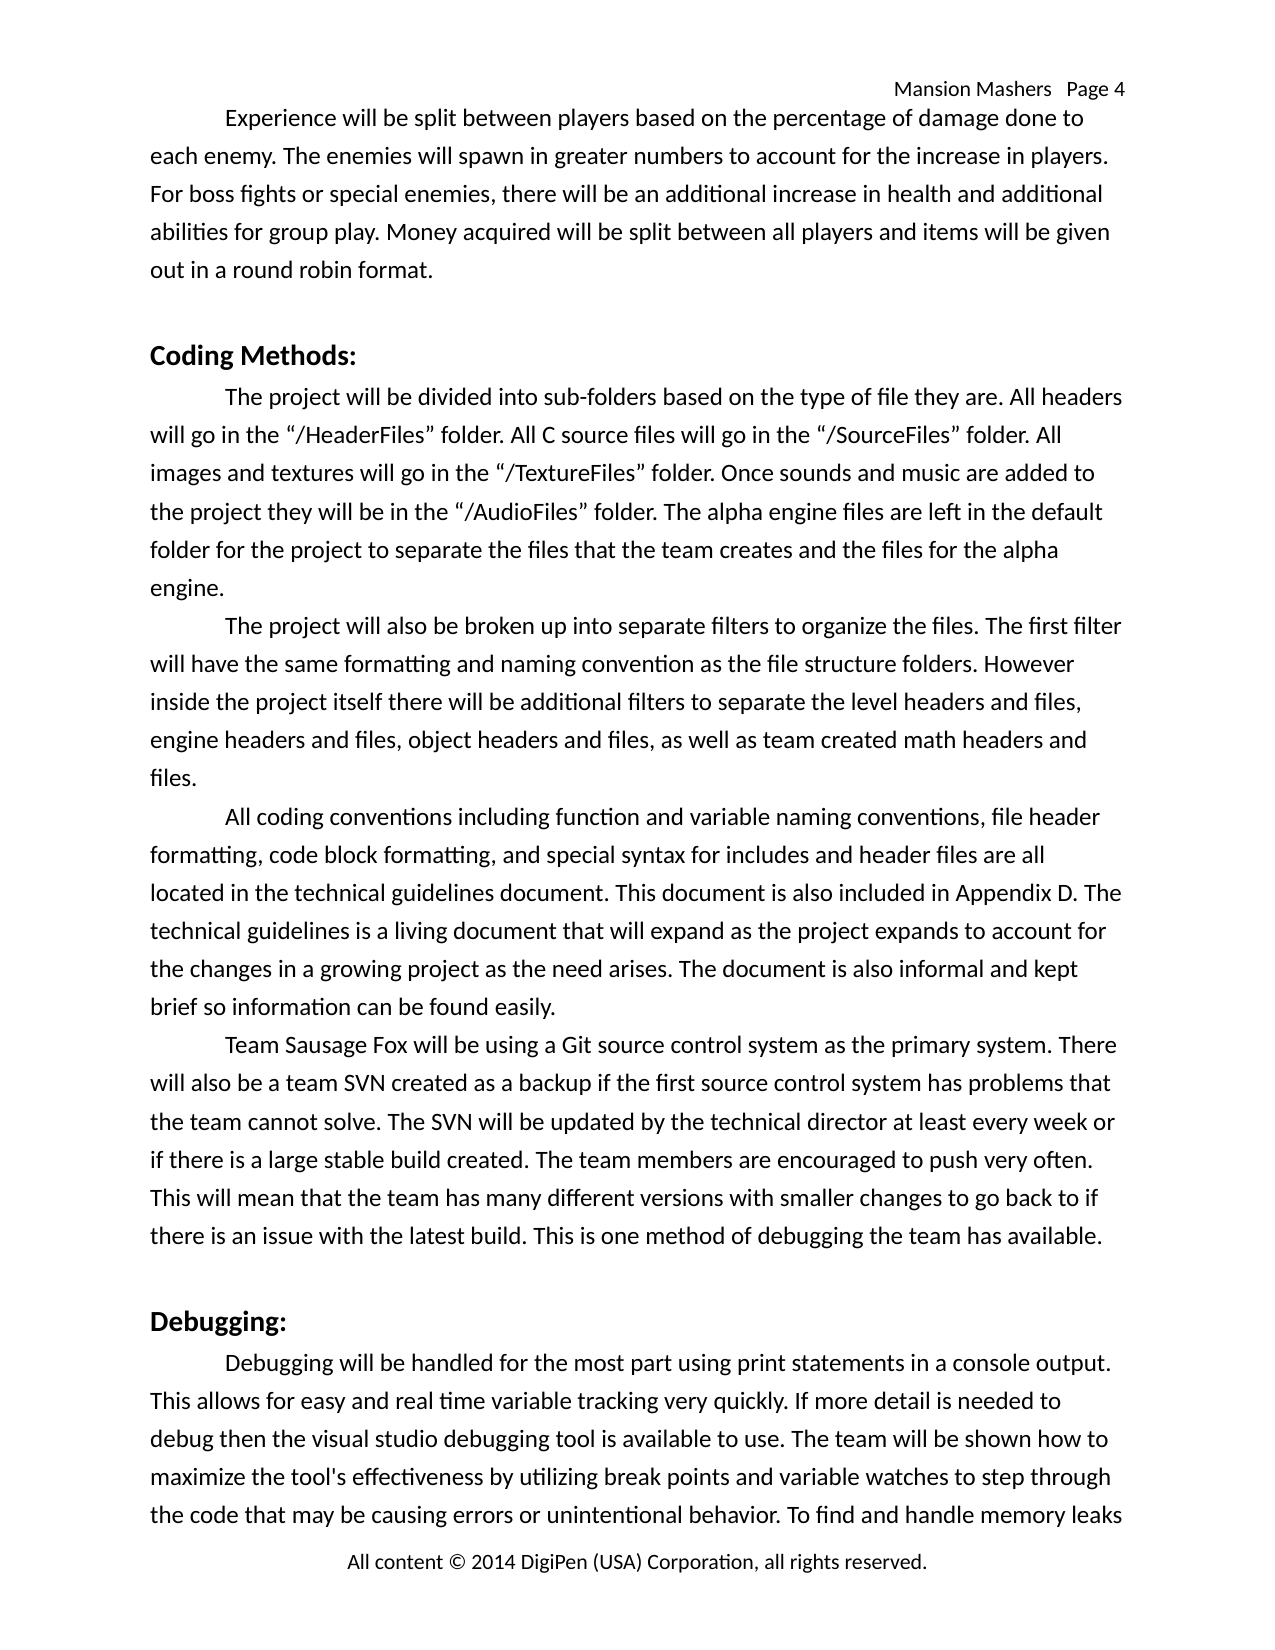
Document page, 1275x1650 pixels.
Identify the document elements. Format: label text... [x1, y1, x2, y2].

text Team Sausage Fox will be using a Git source control system as the primary system. There will also be a team SVN created as a backup if the first source control system has problems that the team cannot solve. The SVN will be updated by the technical director at least every week or if there is a large stable build created. The team members are encouraged to push very often. This will mean that the team has many different versions with smaller changes to go back to if there is an issue with the latest build. This is one method of debugging the team has available. [150, 1029, 1125, 1251]
text Coding Methods: [150, 337, 1125, 372]
text Debugging: [150, 1303, 1125, 1338]
text Experience will be split between players based on the percentage of damage done to each enemy. The enemies will spawn in greater numbers to account for the increase in players. For boss fights or special enemies, there will be an additional increase in health and additional abilities for group play. Money acquired will be split between all players and items will be given out in a round robin format. [150, 102, 1125, 285]
text Debugging will be handled for the most part using print statements in a console output. This allows for easy and real time variable tracking very quickly. If more detail is needed to debug then the visual studio debugging tool is available to use. The team will be shown how to maximize the tool's effectiveness by utilizing break points and variable watches to step through the code that may be causing errors or unintentional behavior. To find and handle memory leaks [150, 1347, 1125, 1530]
text The project will also be broken up into separate filters to organize the files. The first filter will have the same formatting and naming convention as the file structure folders. However inside the project itself there will be additional filters to separate the level headers and files, engine headers and files, object headers and files, as well as team created math headers and files. [150, 610, 1125, 793]
text The project will be divided into sub-folders based on the type of file they are. All headers will go in the “/HeaderFiles” folder. All C source files will go in the “/SourceFiles” folder. All images and textures will go in the “/TextureFiles” folder. Once sounds and music are added to the project they will be in the “/AudioFiles” folder. The alpha engine files are left in the default folder for the project to separate the files that the team creates and the files for the alpha engine. [150, 381, 1125, 602]
text All coding conventions including function and variable naming conventions, file header formatting, code block formatting, and special syntax for includes and header files are all located in the technical guidelines document. This document is also included in Appendix D. The technical guidelines is a living document that will expand as the project expands to account for the changes in a growing project as the need arises. The document is also informal and kept brief so information can be found easily. [150, 801, 1125, 1022]
